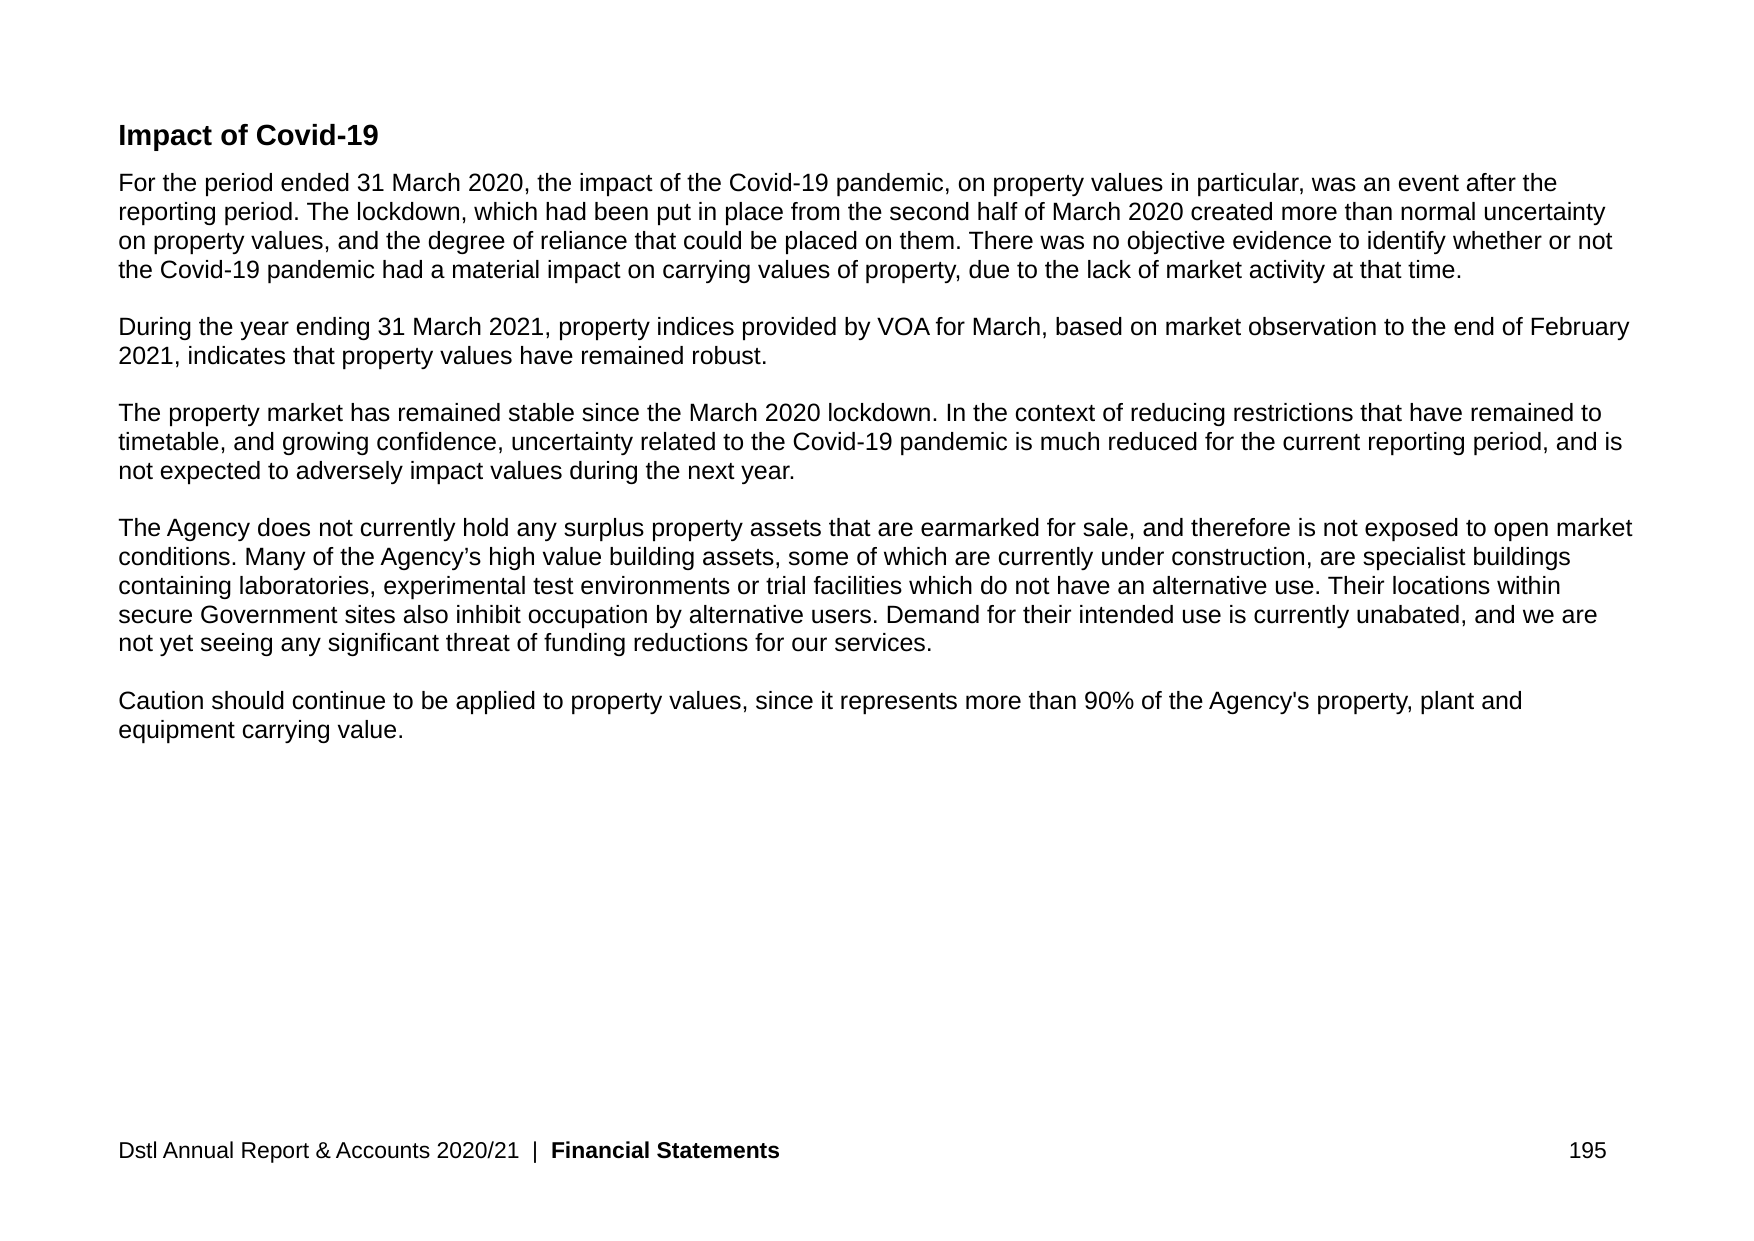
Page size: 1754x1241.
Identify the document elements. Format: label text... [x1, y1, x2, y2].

text The property market has remained stable since the March 2020 lockdown. In the context of reducing restrictions that have remained to timetable, and growing confidence, uncertainty related to the Covid-19 pandemic is much reduced for the current reporting period, and is not expected to adversely impact values during the next year. [118, 398, 1636, 485]
subtitle Impact of Covid-19 [118, 118, 1636, 152]
text The Agency does not currently hold any surplus property assets that are earmarked for sale, and therefore is not exposed to open market conditions. Many of the Agency’s high value building assets, some of which are currently under construction, are specialist buildings containing laboratories, experimental test environments or trial facilities which do not have an alternative use. Their locations within secure Government sites also inhibit occupation by alternative users. Demand for their intended use is currently unabated, and we are not yet seeing any significant threat of funding reductions for our services. [118, 513, 1636, 657]
text For the period ended 31 March 2020, the impact of the Covid-19 pandemic, on property values in particular, was an event after the reporting period. The lockdown, which had been put in place from the second half of March 2020 created more than normal uncertainty on property values, and the degree of reliance that could be placed on them. There was no objective evidence to identify whether or not the Covid-19 pandemic had a material impact on carrying values of property, due to the lack of market activity at that time. [118, 168, 1636, 283]
text During the year ending 31 March 2021, property indices provided by VOA for March, based on market observation to the end of February 2021, indicates that property values have remained robust. [118, 312, 1636, 370]
text Caution should continue to be applied to property values, since it represents more than 90% of the Agency's property, plant and equipment carrying value. [118, 686, 1636, 743]
